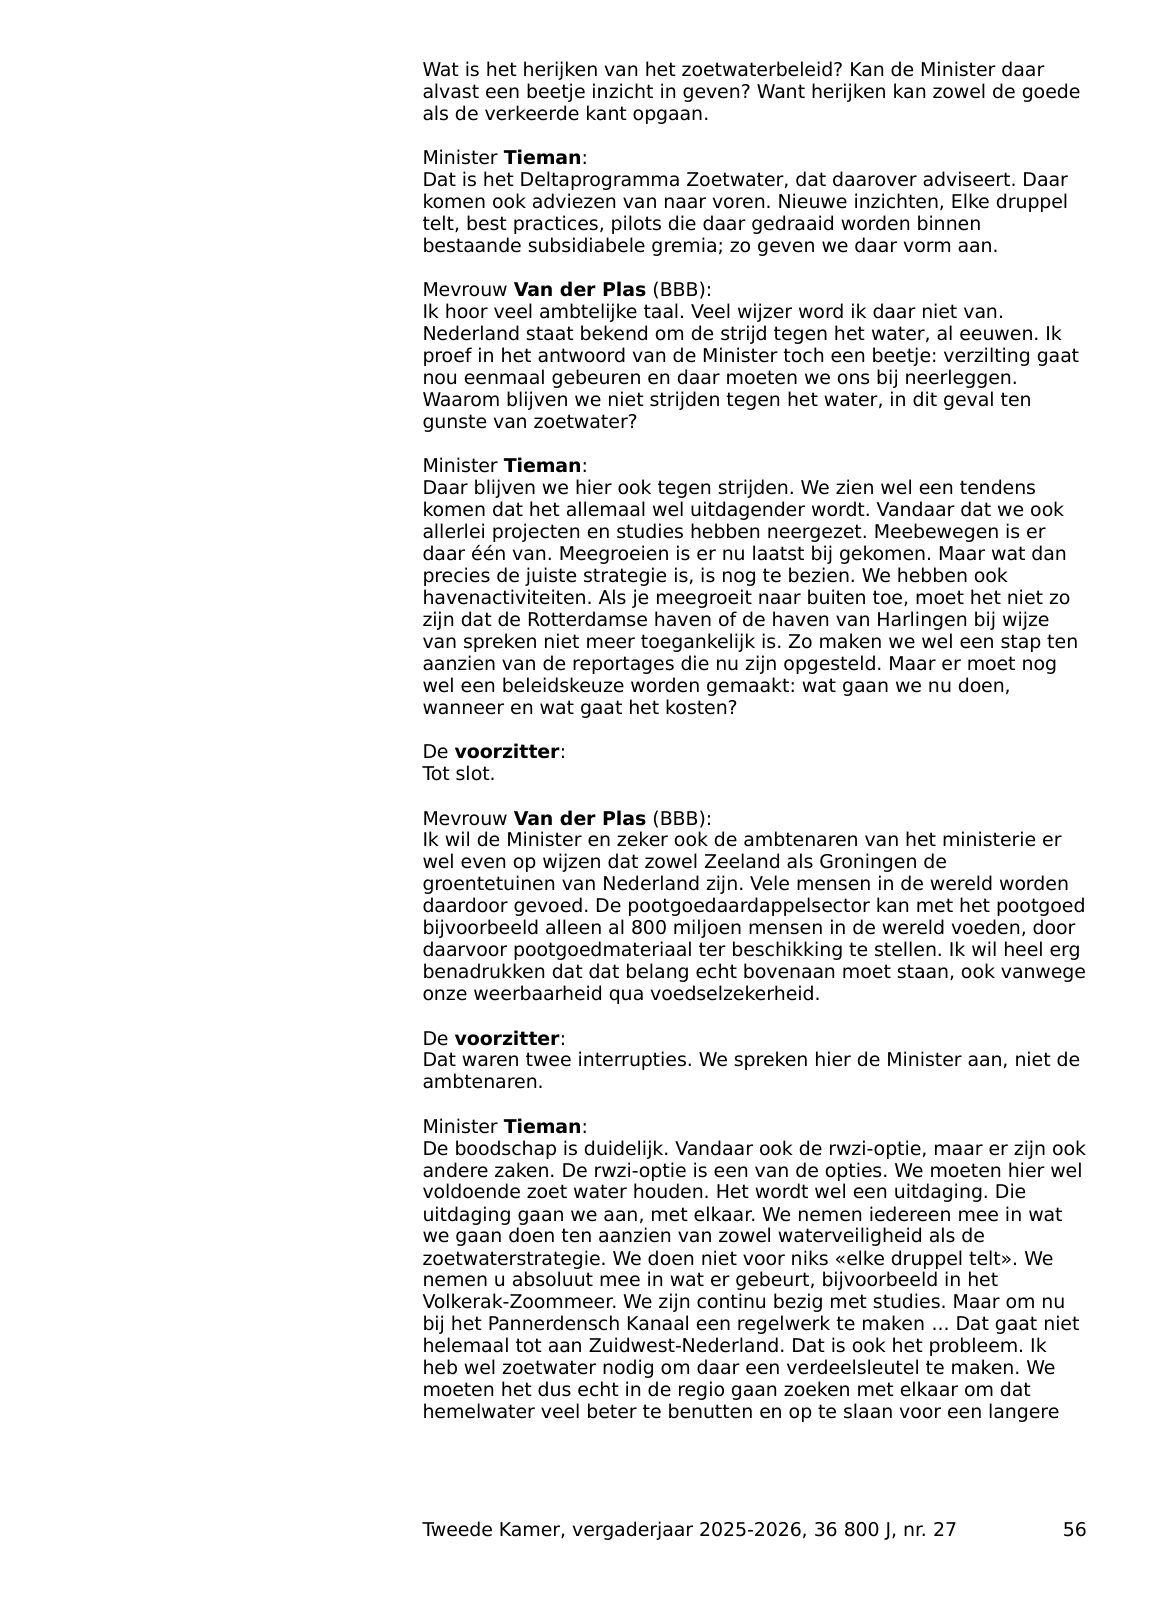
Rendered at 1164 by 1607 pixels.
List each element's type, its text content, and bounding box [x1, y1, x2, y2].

text De voorzitter: [422, 741, 1087, 763]
text Minister Tieman: [422, 1116, 1087, 1137]
text Dat waren twee interrupties. We spreken hier de Minister aan, niet de ambtenaren. [422, 1049, 1087, 1093]
text Mevrouw Van der Plas (BBB): [422, 279, 1087, 301]
text Minister Tieman: [422, 455, 1087, 477]
text De voorzitter: [422, 1027, 1087, 1049]
text Daar blijven we hier ook tegen strijden. We zien wel een tendens komen dat het allemaal wel uitdagender wordt. Vandaar dat we ook allerlei projecten en studies hebben neergezet. Meebewegen is er daar één van. Meegroeien is er nu laatst bij gekomen. Maar wat dan precies de juiste strategie is, is nog te bezien. We hebben ook havenactiviteiten. Als je meegroeit naar buiten toe, moet het niet zo zijn dat de Rotterdamse haven of de haven van Harlingen bij wijze van spreken niet meer toegankelijk is. Zo maken we wel een stap ten aanzien van de reportages die nu zijn opgesteld. Maar er moet nog wel een beleidskeuze worden gemaakt: wat gaan we nu doen, wanneer en wat gaat het kosten? [422, 477, 1087, 719]
text Tot slot. [422, 763, 1087, 785]
text Ik wil de Minister en zeker ook de ambtenaren van het ministerie er wel even op wijzen dat zowel Zeeland als Groningen de groentetuinen van Nederland zijn. Vele mensen in de wereld worden daardoor gevoed. De pootgoedaardappelsector kan met het pootgoed bijvoorbeeld alleen al 800 miljoen mensen in de wereld voeden, door daarvoor pootgoedmateriaal ter beschikking te stellen. Ik wil heel erg benadrukken dat dat belang echt bovenaan moet staan, ook vanwege onze weerbaarheid qua voedselzekerheid. [422, 829, 1087, 1005]
text De boodschap is duidelijk. Vandaar ook de rwzi-optie, maar er zijn ook andere zaken. De rwzi-optie is een van de opties. We moeten hier wel voldoende zoet water houden. Het wordt wel een uitdaging. Die uitdaging gaan we aan, met elkaar. We nemen iedereen mee in wat we gaan doen ten aanzien van zowel waterveiligheid als de zoetwaterstrategie. We doen niet voor niks «elke druppel telt». We nemen u absoluut mee in wat er gebeurt, bijvoorbeeld in het Volkerak-Zoommeer. We zijn continu bezig met studies. Maar om nu bij het Pannerdensch Kanaal een regelwerk te maken ... Dat gaat niet helemaal tot aan Zuidwest-Nederland. Dat is ook het probleem. Ik heb wel zoetwater nodig om daar een verdeelsleutel te maken. We moeten het dus echt in de regio gaan zoeken met elkaar om dat hemelwater veel beter te benutten en op te slaan voor een langere [422, 1137, 1087, 1423]
text Mevrouw Van der Plas (BBB): [422, 807, 1087, 829]
text Ik hoor veel ambtelijke taal. Veel wijzer word ik daar niet van. Nederland staat bekend om de strijd tegen het water, al eeuwen. Ik proef in het antwoord van de Minister toch een beetje: verzilting gaat nou eenmaal gebeuren en daar moeten we ons bij neerleggen. Waarom blijven we niet strijden tegen het water, in dit geval ten gunste van zoetwater? [422, 301, 1087, 433]
text Dat is het Deltaprogramma Zoetwater, dat daarover adviseert. Daar komen ook adviezen van naar voren. Nieuwe inzichten, Elke druppel telt, best practices, pilots die daar gedraaid worden binnen bestaande subsidiabele gremia; zo geven we daar vorm aan. [422, 169, 1087, 257]
text Wat is het herijken van het zoetwaterbeleid? Kan de Minister daar alvast een beetje inzicht in geven? Want herijken kan zowel de goede als de verkeerde kant opgaan. [422, 59, 1087, 125]
text Minister Tieman: [422, 147, 1087, 169]
